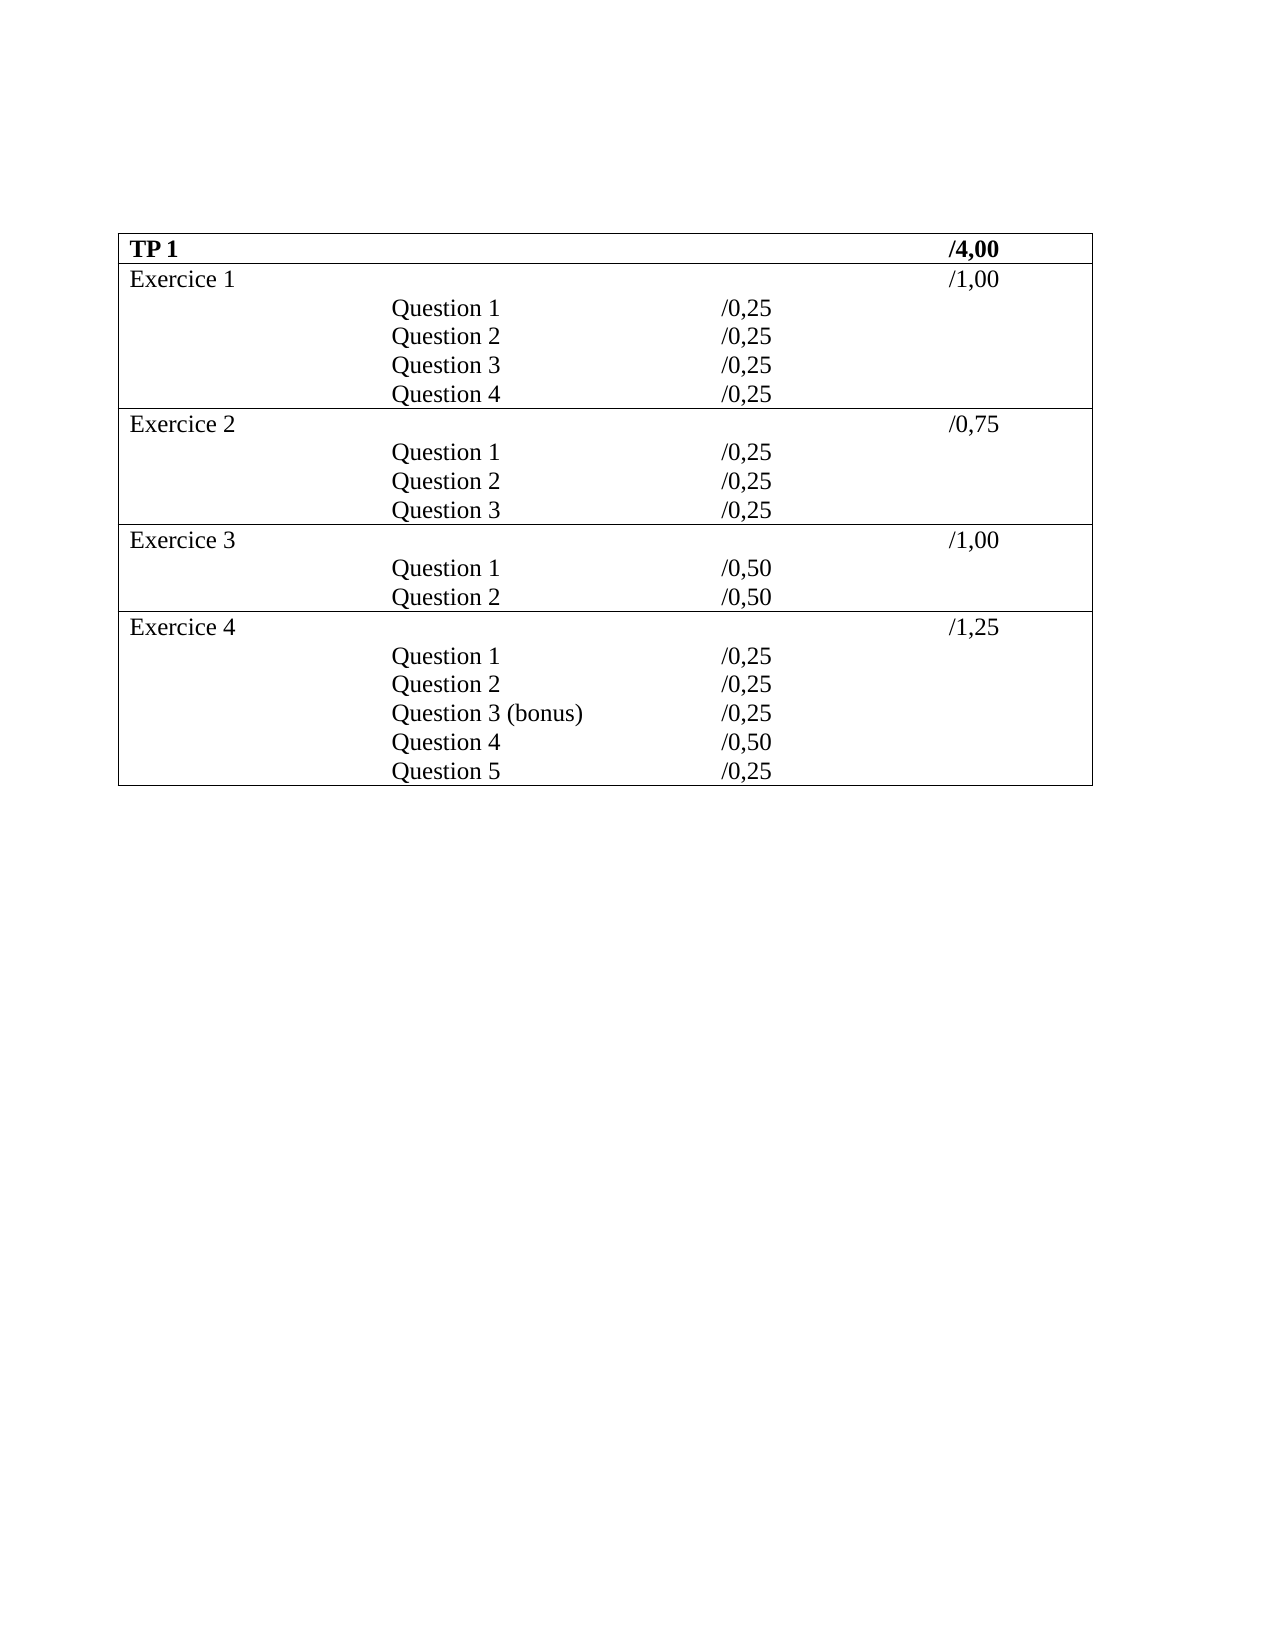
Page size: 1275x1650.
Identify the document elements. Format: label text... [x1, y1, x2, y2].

table_cell [850, 554, 1092, 582]
table_cell [119, 466, 380, 495]
table_cell Question 3 [380, 495, 622, 524]
table_cell Exercice 2 [119, 409, 380, 437]
table_cell /0,25 [622, 756, 850, 784]
table_cell [850, 582, 1092, 611]
table_cell [119, 495, 380, 524]
table_cell [119, 321, 380, 350]
table_cell /1,00 [850, 264, 1092, 293]
table_cell Question 3 (bonus) [380, 698, 622, 727]
table_cell Question 5 [380, 756, 622, 784]
table_cell /0,25 [622, 379, 850, 408]
table_cell Question 3 [380, 350, 622, 379]
table_cell Exercice 4 [119, 612, 380, 641]
table_cell /0,75 [850, 409, 1092, 437]
table_cell [850, 438, 1092, 466]
table_cell /0,50 [622, 582, 850, 611]
table_cell Exercice 1 [119, 264, 380, 293]
table_cell /0,25 [622, 466, 850, 495]
table_cell [380, 409, 622, 437]
table_cell [119, 641, 380, 669]
table_cell /0,25 [622, 641, 850, 669]
table_cell Exercice 3 [119, 525, 380, 553]
table_header [622, 234, 850, 263]
table_cell [119, 293, 380, 321]
table_cell [850, 670, 1092, 698]
table_cell [119, 350, 380, 379]
table_header /4,00 [850, 234, 1092, 263]
table_cell [850, 727, 1092, 756]
table_cell [850, 293, 1092, 321]
table_cell [850, 466, 1092, 495]
table_cell [850, 756, 1092, 784]
table_cell [850, 379, 1092, 408]
table_cell /1,25 [850, 612, 1092, 641]
table_cell [622, 264, 850, 293]
table_cell Question 4 [380, 379, 622, 408]
table_header TP 1 [119, 234, 380, 263]
table_cell [850, 350, 1092, 379]
table_cell [622, 409, 850, 437]
table_cell /0,25 [622, 293, 850, 321]
table_cell [119, 554, 380, 582]
table_cell Question 1 [380, 293, 622, 321]
table_cell /0,25 [622, 350, 850, 379]
table_cell [850, 698, 1092, 727]
table_cell [850, 321, 1092, 350]
table_cell /0,50 [622, 727, 850, 756]
table_cell /0,25 [622, 495, 850, 524]
table_cell Question 2 [380, 582, 622, 611]
table_cell Question 2 [380, 321, 622, 350]
table_cell [380, 525, 622, 553]
table_cell Question 1 [380, 641, 622, 669]
table_cell Question 1 [380, 438, 622, 466]
table_cell [622, 525, 850, 553]
table_cell /0,25 [622, 321, 850, 350]
table_cell [119, 727, 380, 756]
table_cell [622, 612, 850, 641]
table_cell [119, 670, 380, 698]
table_cell /1,00 [850, 525, 1092, 553]
table_cell Question 2 [380, 466, 622, 495]
table_cell Question 1 [380, 554, 622, 582]
table_cell [119, 698, 380, 727]
table_cell Question 2 [380, 670, 622, 698]
table_cell [850, 495, 1092, 524]
table_cell /0,25 [622, 670, 850, 698]
table_cell [119, 756, 380, 784]
table_cell [380, 264, 622, 293]
table_cell [380, 612, 622, 641]
table_cell [119, 438, 380, 466]
table_cell [119, 582, 380, 611]
table_cell /0,50 [622, 554, 850, 582]
table_cell [119, 379, 380, 408]
table_cell /0,25 [622, 698, 850, 727]
table_cell /0,25 [622, 438, 850, 466]
table_cell Question 4 [380, 727, 622, 756]
table_header [380, 234, 622, 263]
table_cell [850, 641, 1092, 669]
